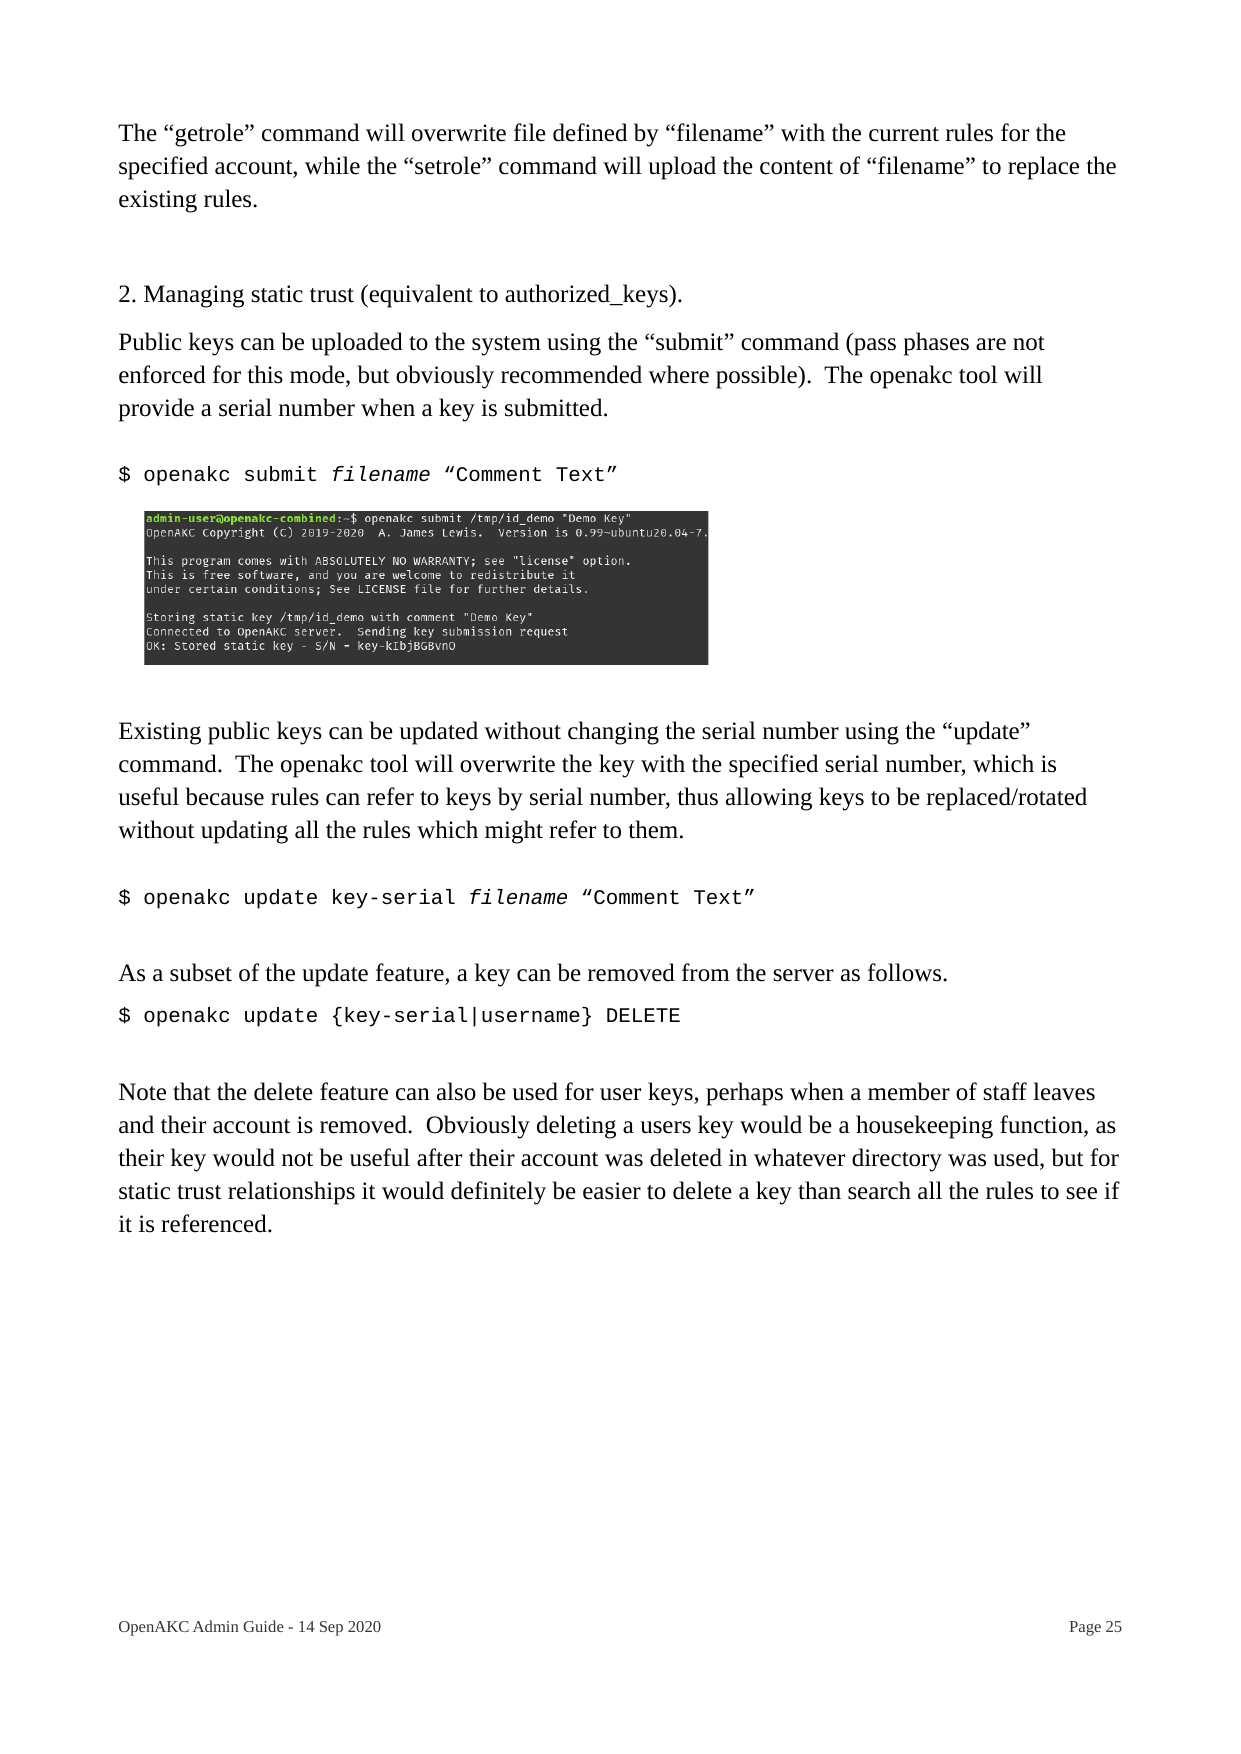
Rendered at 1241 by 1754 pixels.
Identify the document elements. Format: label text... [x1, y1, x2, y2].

text Existing public keys can be updated without changing the serial number using the “update” command. The openakc tool will overwrite the key with the specified serial number, which is useful because rules can refer to keys by serial number, thus allowing keys to be replaced/rotated without updating all the rules which might refer to them. [118, 716, 1122, 844]
text $ openakc update {key-serial|username} DELETE [118, 1006, 1122, 1029]
text The “getrole” command will overwrite file defined by “filename” with the current rules for the specified account, while the “setrole” command will upload the content of “filename” to replace the existing rules. [118, 118, 1122, 213]
text Note that the delete feature can also be used for user keys, perhaps when a member of staff leaves and their account is removed. Obviously deleting a users key would be a housekeeping function, as their key would not be useful after their account was deleted in whatever directory was used, but for static trust relationships it would definitely be easier to delete a key than search all the rules to see if it is referenced. [118, 1077, 1122, 1238]
text Public keys can be uploaded to the system using the “submit” command (pass phases are not enforced for this mode, but obviously recommended where possible). The openakc tool will provide a serial number when a key is submitted. [118, 327, 1122, 422]
text As a subset of the update feature, a key can be removed from the server as follows. [118, 958, 1122, 987]
text $ openakc update key-serial filename “Comment Text” [118, 887, 1122, 910]
text $ openakc submit filename “Comment Text” [118, 464, 1122, 488]
text 2. Managing static trust (equivalent to authorized_keys). [118, 279, 1122, 308]
picture [144, 511, 709, 665]
